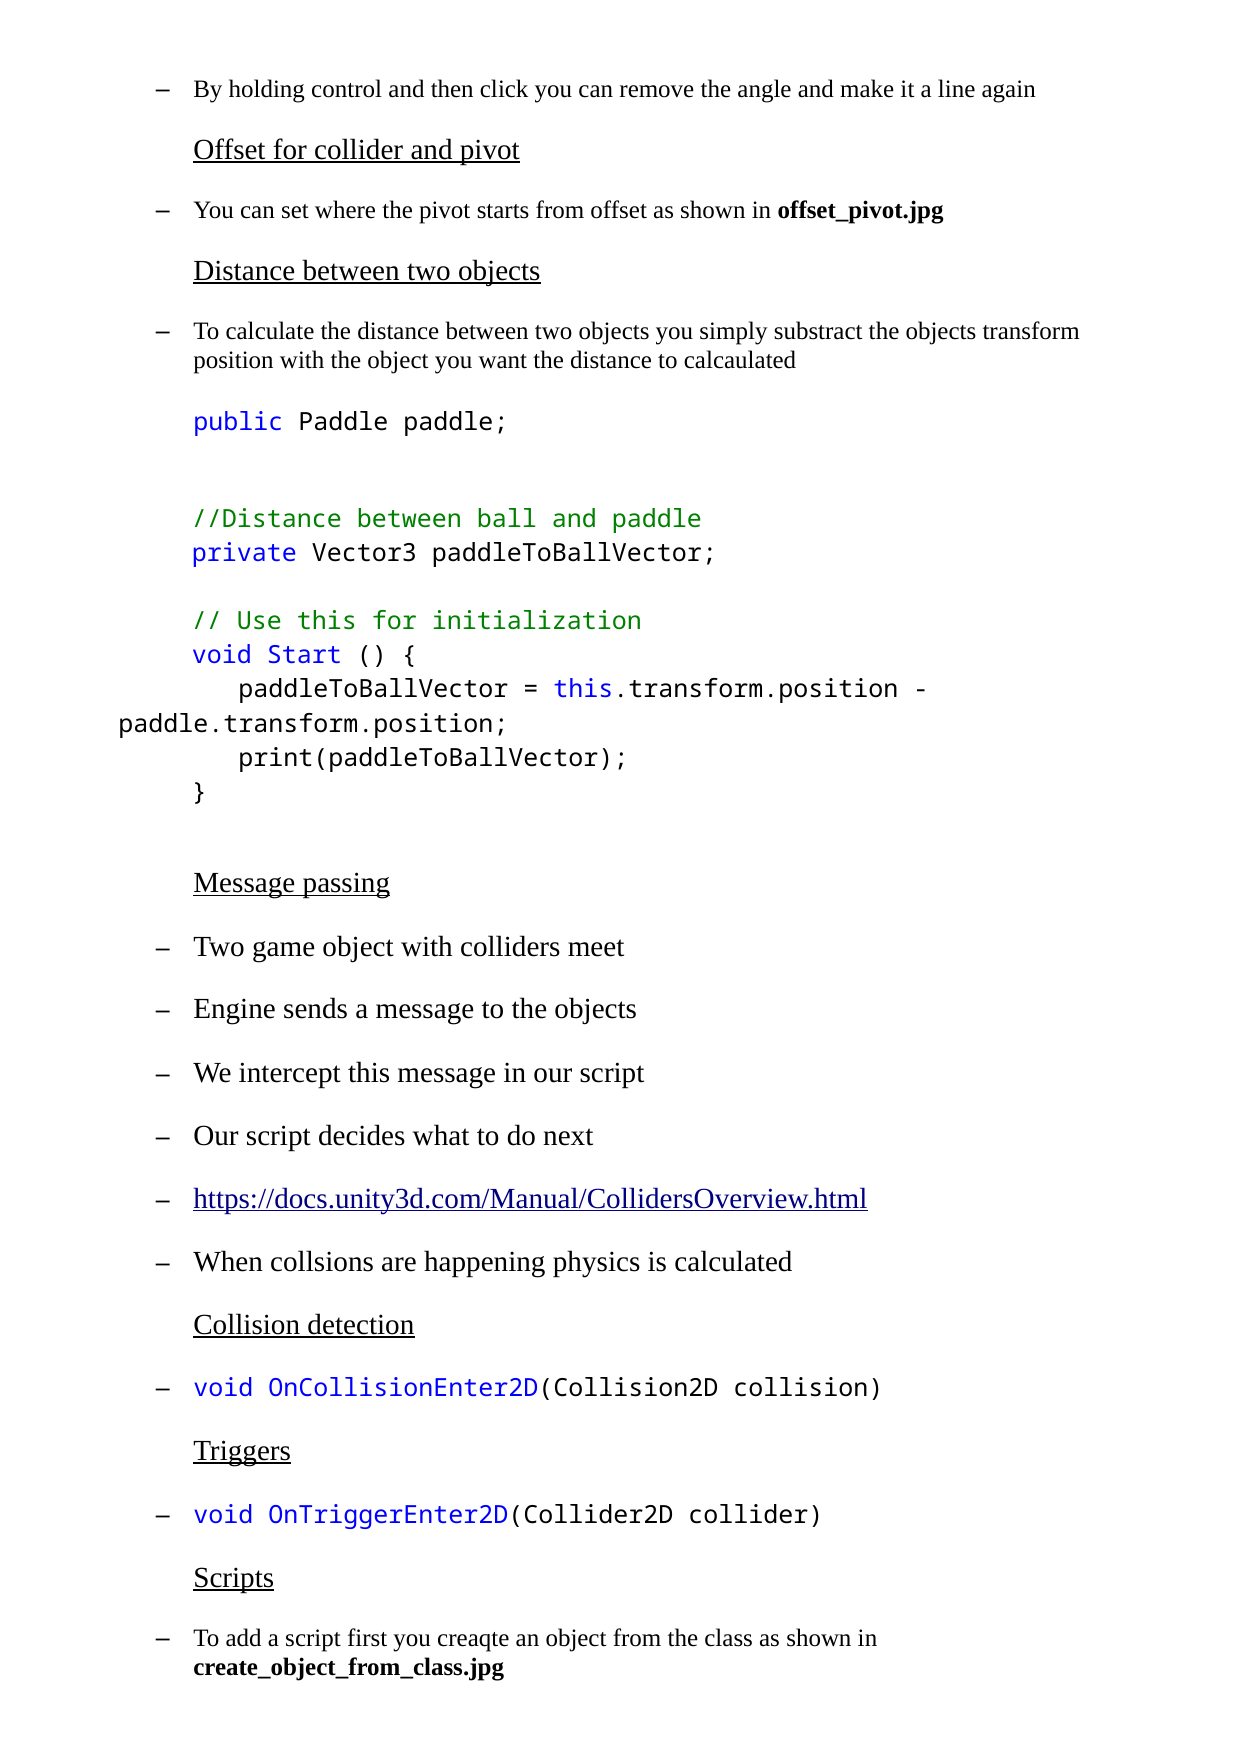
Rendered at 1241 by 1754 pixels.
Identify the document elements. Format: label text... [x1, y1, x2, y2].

list To add a script first you creaqte an object from the class as shown in create_object_from_class.jpg [156, 1623, 1122, 1680]
list Message passing [156, 866, 1122, 899]
list Triggers [156, 1433, 1122, 1467]
list We intercept this message in our script [156, 1055, 1122, 1088]
list Offset for collider and pivot [156, 132, 1122, 166]
text private Vector3 paddleToBallVector; [118, 535, 1122, 569]
list Our script decides what to do next [156, 1118, 1122, 1151]
text print(paddleToBallVector); [118, 739, 1122, 773]
list Two game object with colliders meet [156, 929, 1122, 962]
text //Distance between ball and paddle [118, 501, 1122, 535]
list void OnCollisionEnter2D(Collision2D collision) [156, 1370, 1122, 1404]
list You can set where the pivot starts from offset as shown in offset_pivot.jpg [156, 195, 1122, 224]
list void OnTriggerEnter2D(Collider2D collider) [156, 1496, 1122, 1530]
list Engine sends a message to the objects [156, 992, 1122, 1025]
list By holding control and then click you can remove the angle and make it a line again [156, 74, 1122, 102]
list Collision detection [156, 1307, 1122, 1340]
list public Paddle paddle; [156, 403, 1122, 437]
list https://docs.unity3d.com/Manual/CollidersOverview.html [156, 1181, 1122, 1214]
list Distance between two objects [156, 253, 1122, 287]
text void Start () { [118, 637, 1122, 671]
list To calculate the distance between two objects you simply substract the objects transform position with the object you want the distance to calcaulated [156, 316, 1122, 374]
list When collsions are happening physics is calculated [156, 1244, 1122, 1277]
text } [118, 773, 1122, 807]
list Scripts [156, 1560, 1122, 1593]
text paddleToBallVector = this.transform.position - paddle.transform.position; [118, 671, 1122, 739]
text // Use this for initialization [118, 603, 1122, 637]
